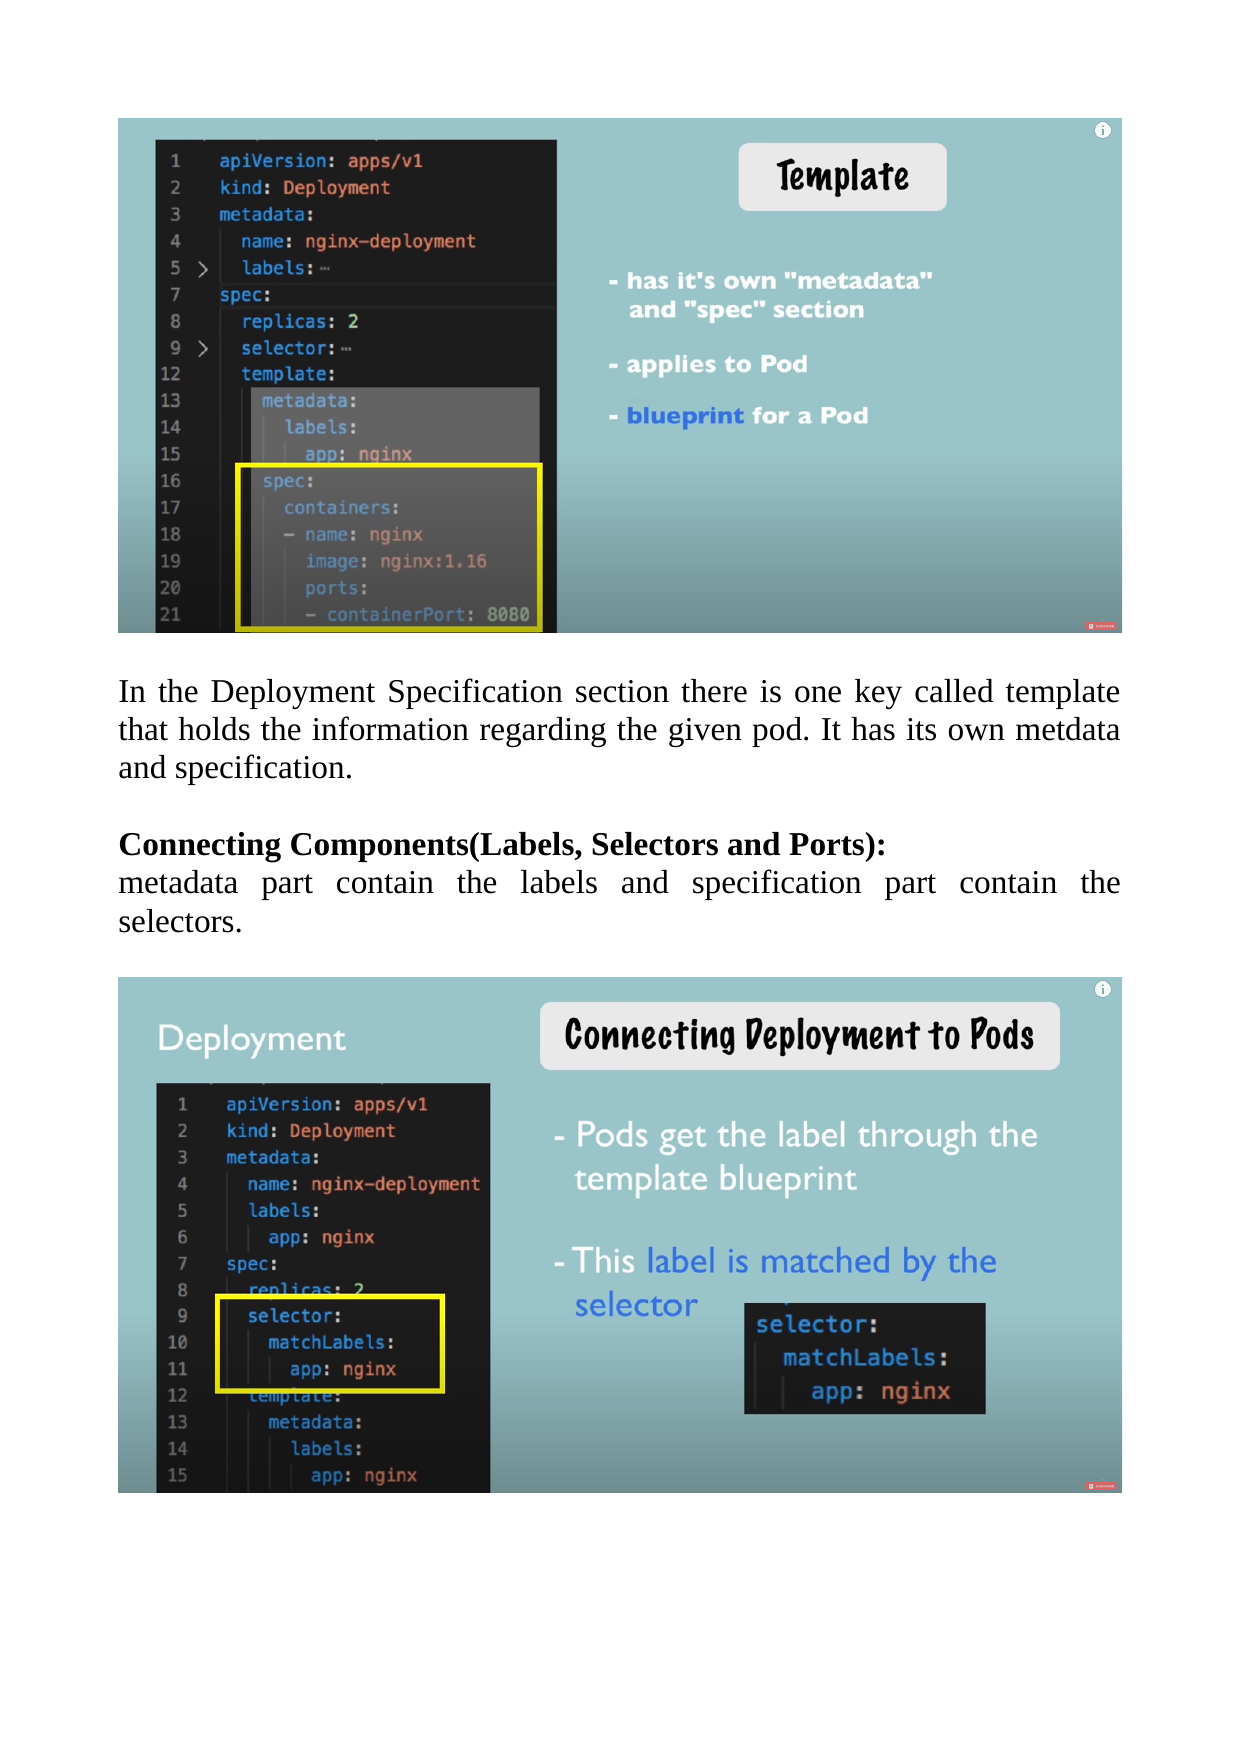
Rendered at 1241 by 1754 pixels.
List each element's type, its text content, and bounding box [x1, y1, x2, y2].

picture [118, 118, 1123, 633]
text metadata part contain the labels and specification part contain the selectors. [118, 863, 1122, 939]
text Connecting Components(Labels, Selectors and Ports): [118, 824, 1122, 863]
picture [118, 977, 1123, 1493]
text In the Deployment Specification section there is one key called template that holds the information regarding the given pod. It has its own metdata and specification. [118, 671, 1122, 786]
